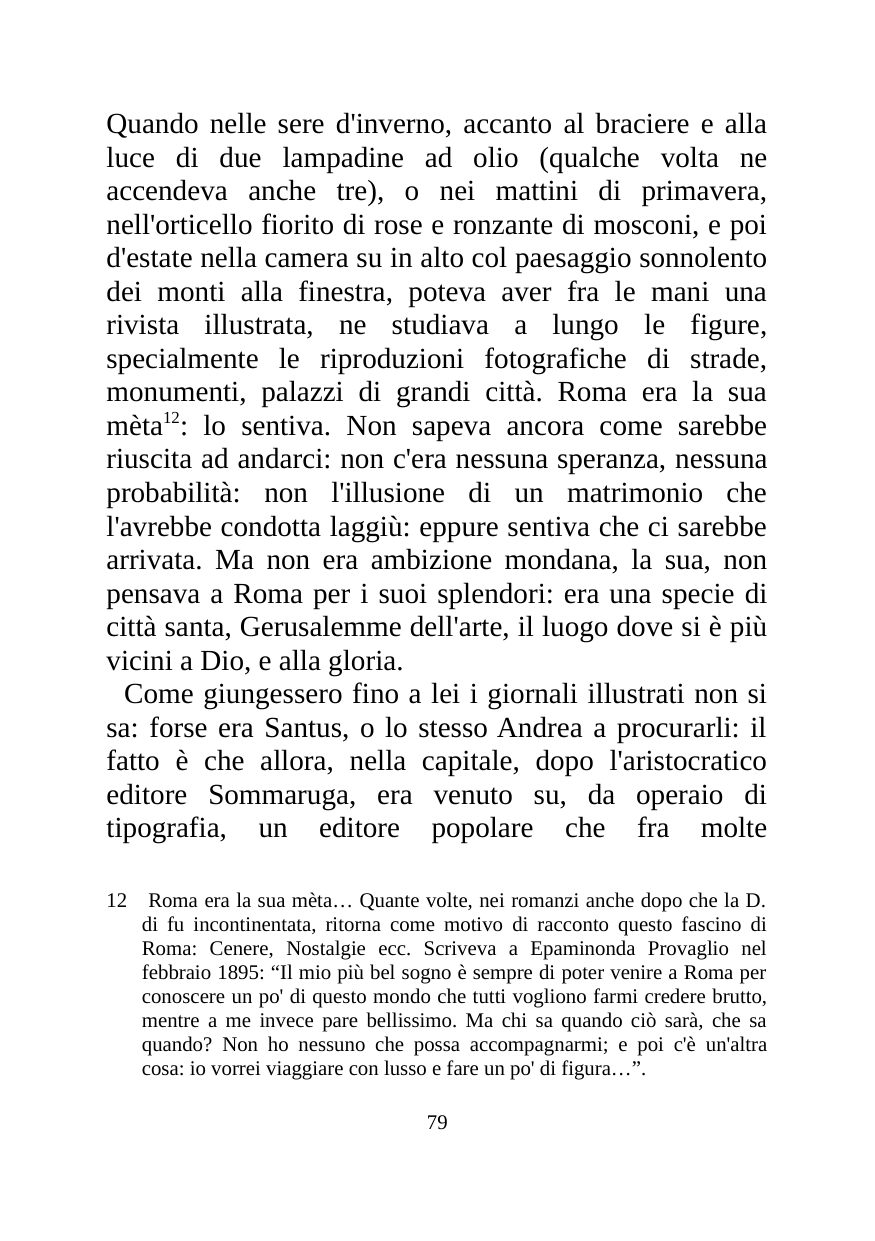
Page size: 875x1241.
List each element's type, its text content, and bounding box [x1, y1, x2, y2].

text Roma era la sua mèta… Quante volte, nei romanzi anche dopo che la D. di fu incontinentata, ritorna come motivo di racconto questo fascino di Roma: Cenere, Nostalgie ecc. Scriveva a Epaminonda Provaglio nel febbraio 1895: “Il mio più bel sogno è sempre di poter venire a Roma per conoscere un po' di questo mondo che tutti vogliono farmi credere brutto, mentre a me invece pare bellissimo. Ma chi sa quando ciò sarà, che sa quando? Non ho nessuno che possa accompagnarmi; e poi c'è un'altra cosa: io vorrei viaggiare con lusso e fare un po' di figura…”. [106, 888, 768, 1080]
text Come giungessero fino a lei i giornali illustrati non si sa: forse era Santus, o lo stesso Andrea a procurarli: il fatto è che allora, nella capitale, dopo l'aristocratico editore Sommaruga, era venuto su, da operaio di tipografia, un editore popolare che fra molte [106, 676, 768, 844]
text Quando nelle sere d'inverno, accanto al braciere e alla luce di due lampadine ad olio (qualche volta ne accendeva anche tre), o nei mattini di primavera, nell'orticello fiorito di rose e ronzante di mosconi, e poi d'estate nella camera su in alto col paesaggio sonnolento dei monti alla finestra, poteva aver fra le mani una rivista illustrata, ne studiava a lungo le figure, specialmente le riproduzioni fotografiche di strade, monumenti, palazzi di grandi città. Roma era la sua mèta: lo sentiva. Non sapeva ancora come sarebbe riuscita ad andarci: non c'era nessuna speranza, nessuna probabilità: non l'illusione di un matrimonio che l'avrebbe condotta laggiù: eppure sentiva che ci sarebbe arrivata. Ma non era ambizione mondana, la sua, non pensava a Roma per i suoi splendori: era una specie di città santa, Gerusalemme dell'arte, il luogo dove si è più vicini a Dio, e alla gloria. [106, 106, 768, 676]
